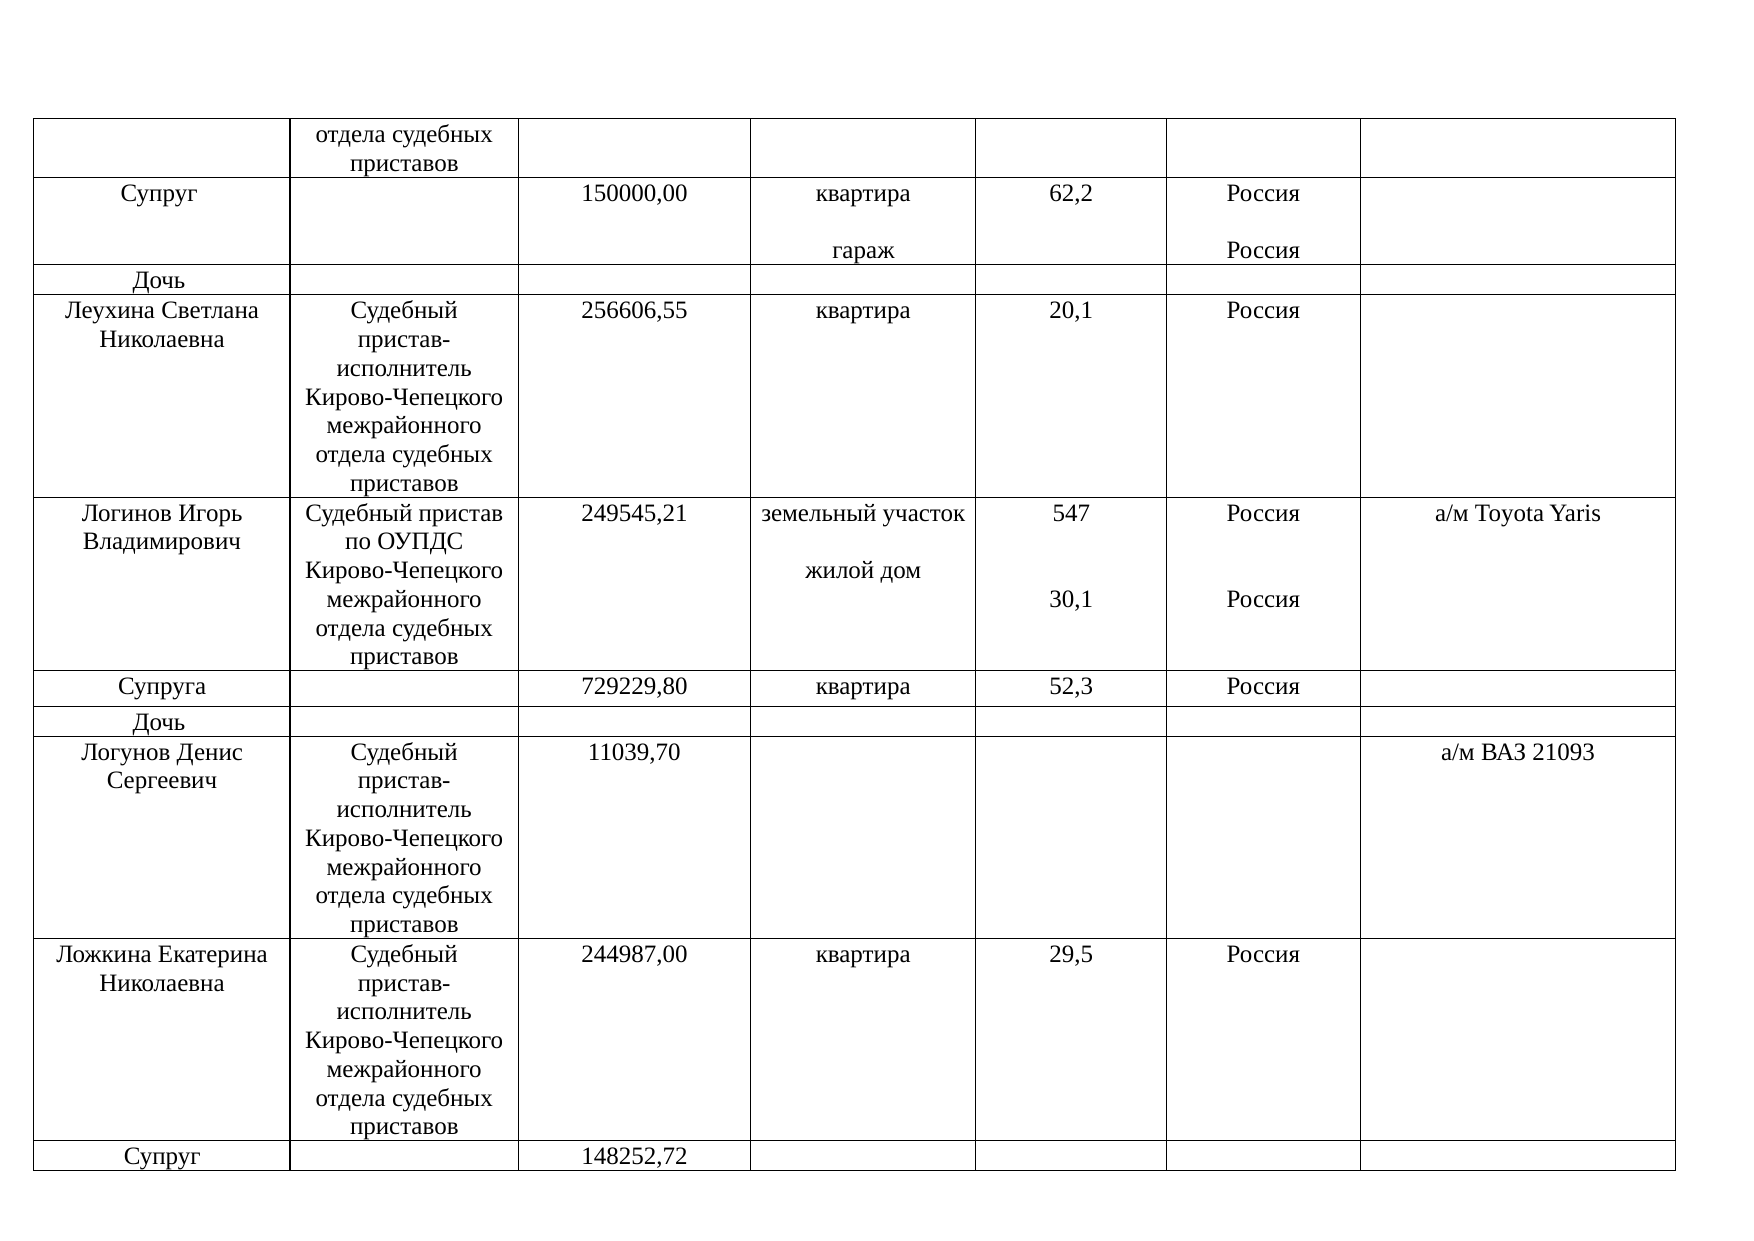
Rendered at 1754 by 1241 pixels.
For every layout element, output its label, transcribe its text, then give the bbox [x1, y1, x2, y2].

table_cell [751, 265, 975, 294]
table_cell [1676, 294, 1680, 497]
table_cell [751, 707, 975, 736]
table_cell [29, 118, 33, 177]
table_cell 729229,80 [519, 671, 750, 706]
table_cell отдела судебных приставов [291, 119, 518, 177]
table_cell [1361, 939, 1675, 1140]
table_cell [976, 737, 1166, 938]
table_cell Супруга [34, 671, 289, 706]
table_cell [751, 1141, 975, 1170]
table_cell Леухина Светлана Николаевна [34, 295, 289, 497]
table_cell [291, 178, 518, 264]
table_cell [34, 119, 289, 177]
table_cell [519, 119, 750, 177]
table_cell [1680, 670, 1686, 706]
table_cell Россия [1167, 671, 1360, 706]
table_cell Дочь [34, 707, 289, 736]
table_cell [1361, 671, 1675, 706]
table_cell [1167, 737, 1360, 938]
table_cell [29, 264, 33, 294]
table_cell [1680, 294, 1686, 497]
table_cell [1676, 497, 1680, 670]
table_cell [29, 670, 33, 706]
table_cell [291, 707, 518, 736]
table_cell [1167, 1141, 1360, 1170]
table_cell 547 30,1 [976, 498, 1166, 670]
table_cell Судебный пристав по ОУПДС Кирово-Чепецкого межрайонного отдела судебных приставов [291, 498, 518, 670]
table_cell [29, 1140, 33, 1170]
table_cell 20,1 [976, 295, 1166, 497]
table_cell 62,2 [976, 178, 1166, 264]
table_cell [291, 265, 518, 294]
table_cell [1361, 707, 1675, 736]
table_cell [1361, 119, 1675, 177]
table_cell 148252,72 [519, 1141, 750, 1170]
table_cell квартира [751, 939, 975, 1140]
table_cell [1680, 264, 1686, 294]
table_cell [291, 671, 518, 706]
table_cell [1680, 497, 1686, 670]
table_cell Логинов Игорь Владимирович [34, 498, 289, 670]
table_cell Россия [1167, 939, 1360, 1140]
table_cell [29, 938, 33, 1140]
table_cell [1676, 938, 1680, 1140]
table_cell [1167, 707, 1360, 736]
table_cell Россия Россия [1167, 498, 1360, 670]
table_cell Супруг [34, 1141, 289, 1170]
table_cell Логунов Денис Сергеевич [34, 737, 289, 938]
table_cell [751, 737, 975, 938]
table_cell Дочь [34, 265, 289, 294]
table_cell [1676, 264, 1680, 294]
table_cell Судебный пристав-исполнитель Кирово-Чепецкого межрайонного отдела судебных приставов [291, 939, 518, 1140]
table_cell [1680, 1140, 1686, 1170]
table_cell [1680, 118, 1686, 177]
table_cell земельный участок жилой дом [751, 498, 975, 670]
table_cell [29, 177, 33, 264]
table_cell [1676, 118, 1680, 177]
table_cell [1676, 706, 1680, 736]
table_cell [1676, 1140, 1680, 1170]
table_cell Супруг [34, 178, 289, 264]
table_cell 11039,70 [519, 737, 750, 938]
table_cell а/м ВАЗ 21093 [1361, 737, 1675, 938]
table_cell [29, 497, 33, 670]
table_cell [519, 707, 750, 736]
table_cell Россия Россия [1167, 178, 1360, 264]
table_cell [1680, 177, 1686, 264]
table_cell Судебный пристав-исполнитель Кирово-Чепецкого межрайонного отдела судебных приставов [291, 295, 518, 497]
table_cell [1680, 736, 1686, 938]
table_cell [1361, 178, 1675, 264]
table_cell [1680, 938, 1686, 1140]
table_cell квартира [751, 671, 975, 706]
table_cell 52,3 [976, 671, 1166, 706]
table_cell 249545,21 [519, 498, 750, 670]
table_cell [751, 119, 975, 177]
table_cell [1167, 119, 1360, 177]
table_cell 256606,55 [519, 295, 750, 497]
table_cell Ложкина Екатерина Николаевна [34, 939, 289, 1140]
table_cell Россия [1167, 295, 1360, 497]
table_cell [976, 707, 1166, 736]
table_cell [1676, 670, 1680, 706]
table_cell квартира гараж [751, 178, 975, 264]
table_cell Судебный пристав-исполнитель Кирово-Чепецкого межрайонного отдела судебных приставов [291, 737, 518, 938]
table_cell [1680, 706, 1686, 736]
table_cell [29, 294, 33, 497]
table_cell [976, 119, 1166, 177]
table_cell [1167, 265, 1360, 294]
table_cell [519, 265, 750, 294]
table_cell [1361, 295, 1675, 497]
table_cell [29, 706, 33, 736]
table_cell [1361, 1141, 1675, 1170]
table_cell [976, 265, 1166, 294]
table_cell а/м Toyota Yaris [1361, 498, 1675, 670]
table_cell 150000,00 [519, 178, 750, 264]
table_cell [976, 1141, 1166, 1170]
table_cell [1676, 736, 1680, 938]
table_cell [1361, 265, 1675, 294]
table_cell 29,5 [976, 939, 1166, 1140]
table_cell 244987,00 [519, 939, 750, 1140]
table_cell [291, 1141, 518, 1170]
table_cell [29, 736, 33, 938]
table_cell [1676, 177, 1680, 264]
table_cell квартира [751, 295, 975, 497]
